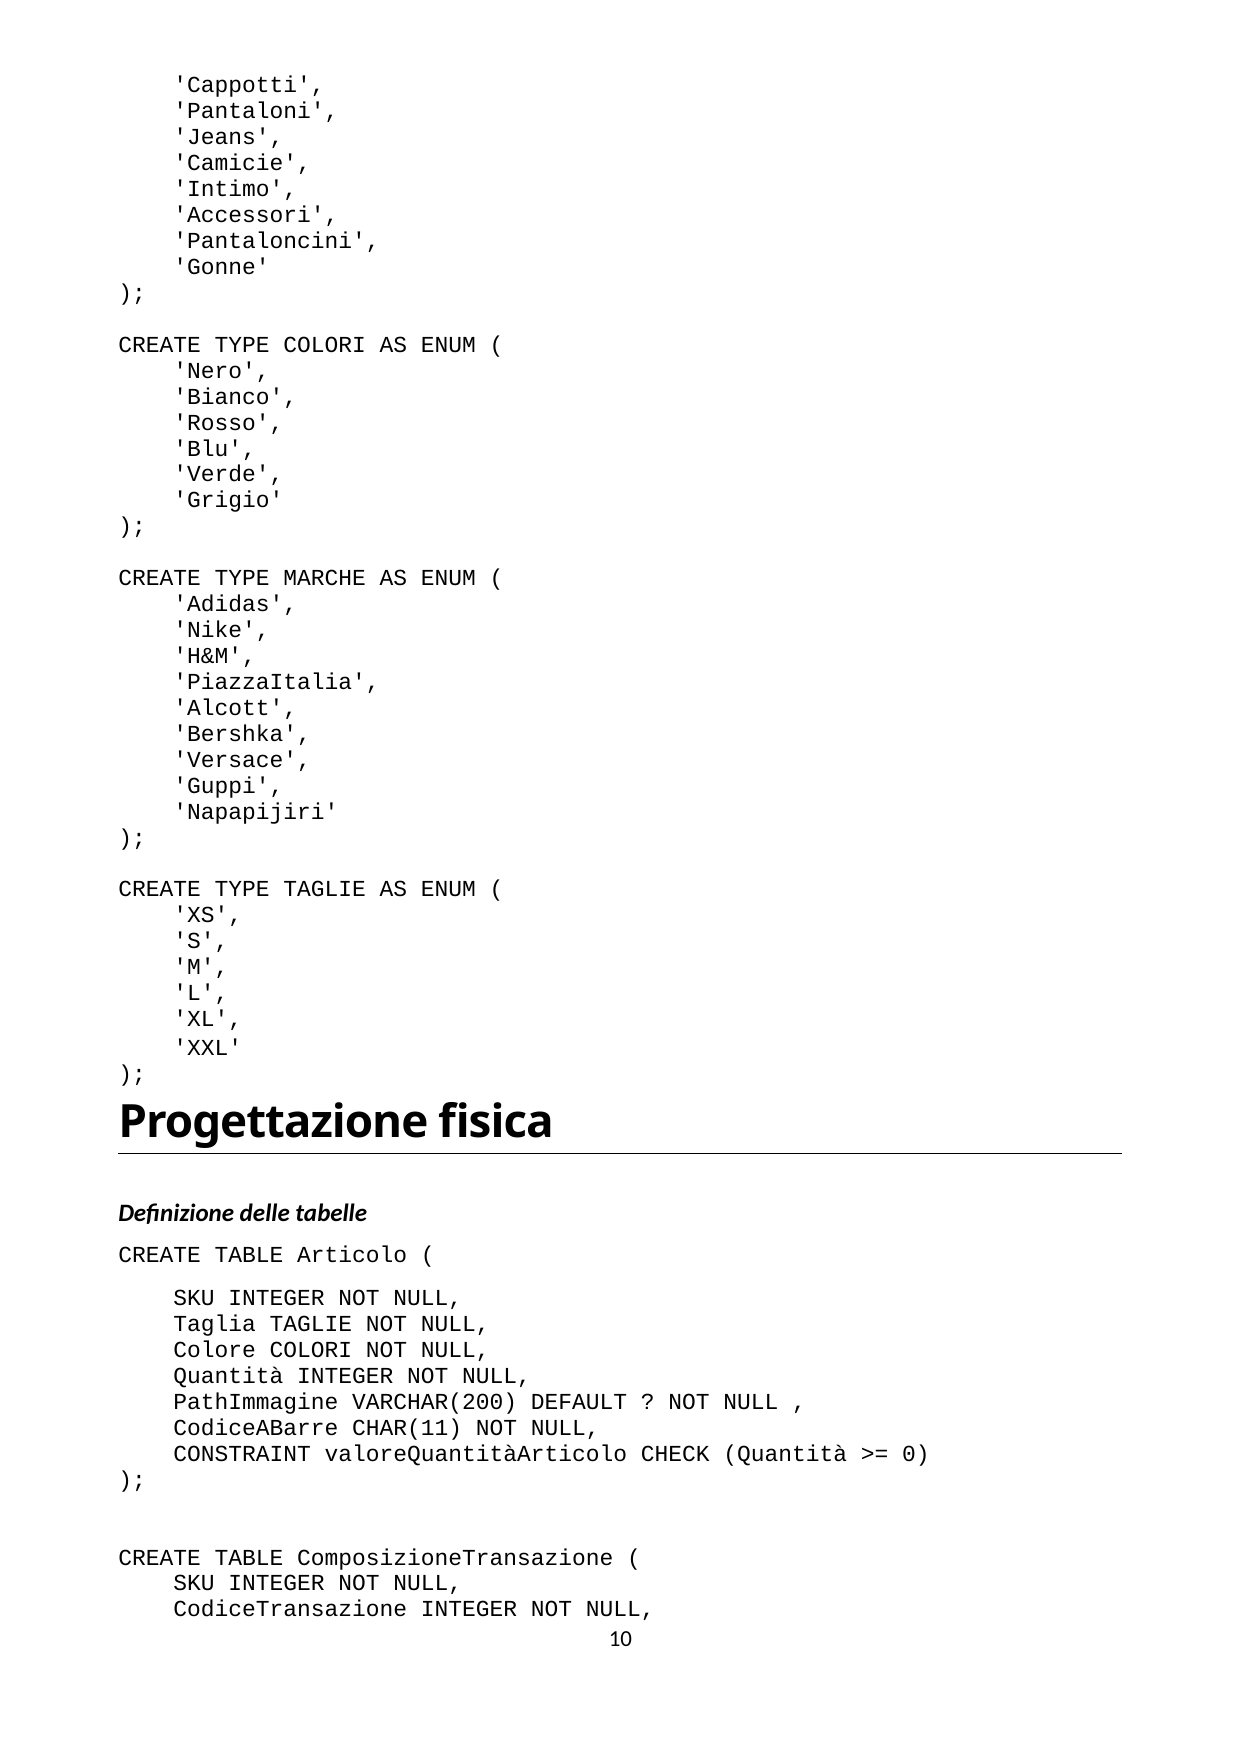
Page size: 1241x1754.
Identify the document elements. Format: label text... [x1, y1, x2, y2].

text 'PiazzaItalia', [118, 670, 1122, 696]
text PathImmagine VARCHAR(200) DEFAULT ? NOT NULL , [118, 1390, 1122, 1416]
text 'Versace', [118, 748, 1122, 774]
text 'M', [118, 956, 1122, 982]
text 'Nike', [118, 618, 1122, 644]
text CREATE TYPE MARCHE AS ENUM ( [118, 567, 1122, 592]
text CodiceABarre CHAR(11) NOT NULL, [118, 1416, 1122, 1442]
text 'Pantaloni', [118, 100, 1122, 126]
text 'Bershka', [118, 722, 1122, 748]
text 'Accessori', [118, 203, 1122, 229]
text 'XL', [118, 1007, 1122, 1033]
text 'H&M', [118, 644, 1122, 670]
text 'XS', [118, 904, 1122, 930]
text ); [118, 826, 1122, 852]
text CREATE TABLE Articolo ( [118, 1244, 1122, 1270]
text 'Camicie', [118, 152, 1122, 177]
text Definizione delle tabelle [118, 1197, 1122, 1227]
text 'Rosso', [118, 411, 1122, 437]
text CONSTRAINT valoreQuantitàArticolo CHECK (Quantità >= 0) [118, 1442, 1122, 1468]
title Progettazione fisica [118, 1088, 1122, 1153]
text Quantità INTEGER NOT NULL, [118, 1364, 1122, 1390]
text 'Adidas', [118, 592, 1122, 618]
text 'Bianco', [118, 385, 1122, 411]
text SKU INTEGER NOT NULL, [118, 1572, 1122, 1598]
text 'Nero', [118, 359, 1122, 385]
text CREATE TYPE COLORI AS ENUM ( [118, 333, 1122, 359]
text CodiceTransazione INTEGER NOT NULL, [118, 1598, 1122, 1624]
text CREATE TYPE TAGLIE AS ENUM ( [118, 878, 1122, 904]
text 'Verde', [118, 463, 1122, 489]
text 'Napapijiri' [118, 800, 1122, 826]
text ); [118, 1063, 1122, 1088]
text 'Intimo', [118, 177, 1122, 203]
text 'Grigio' [118, 489, 1122, 515]
text SKU INTEGER NOT NULL, [118, 1286, 1122, 1312]
text 'Jeans', [118, 126, 1122, 152]
text 'Pantaloncini', [118, 229, 1122, 255]
text 'L', [118, 982, 1122, 1007]
text ); [118, 281, 1122, 307]
text 'S', [118, 930, 1122, 956]
text 'Cappotti', [118, 74, 1122, 100]
text 'Guppi', [118, 774, 1122, 800]
text CREATE TABLE ComposizioneTransazione ( [118, 1546, 1122, 1572]
text 'XXL' [118, 1033, 1122, 1063]
text 'Blu', [118, 437, 1122, 463]
text Taglia TAGLIE NOT NULL, [118, 1312, 1122, 1338]
text ); [118, 515, 1122, 541]
text Colore COLORI NOT NULL, [118, 1338, 1122, 1364]
text 'Gonne' [118, 255, 1122, 281]
text 'Alcott', [118, 696, 1122, 722]
text ); [118, 1468, 1122, 1494]
